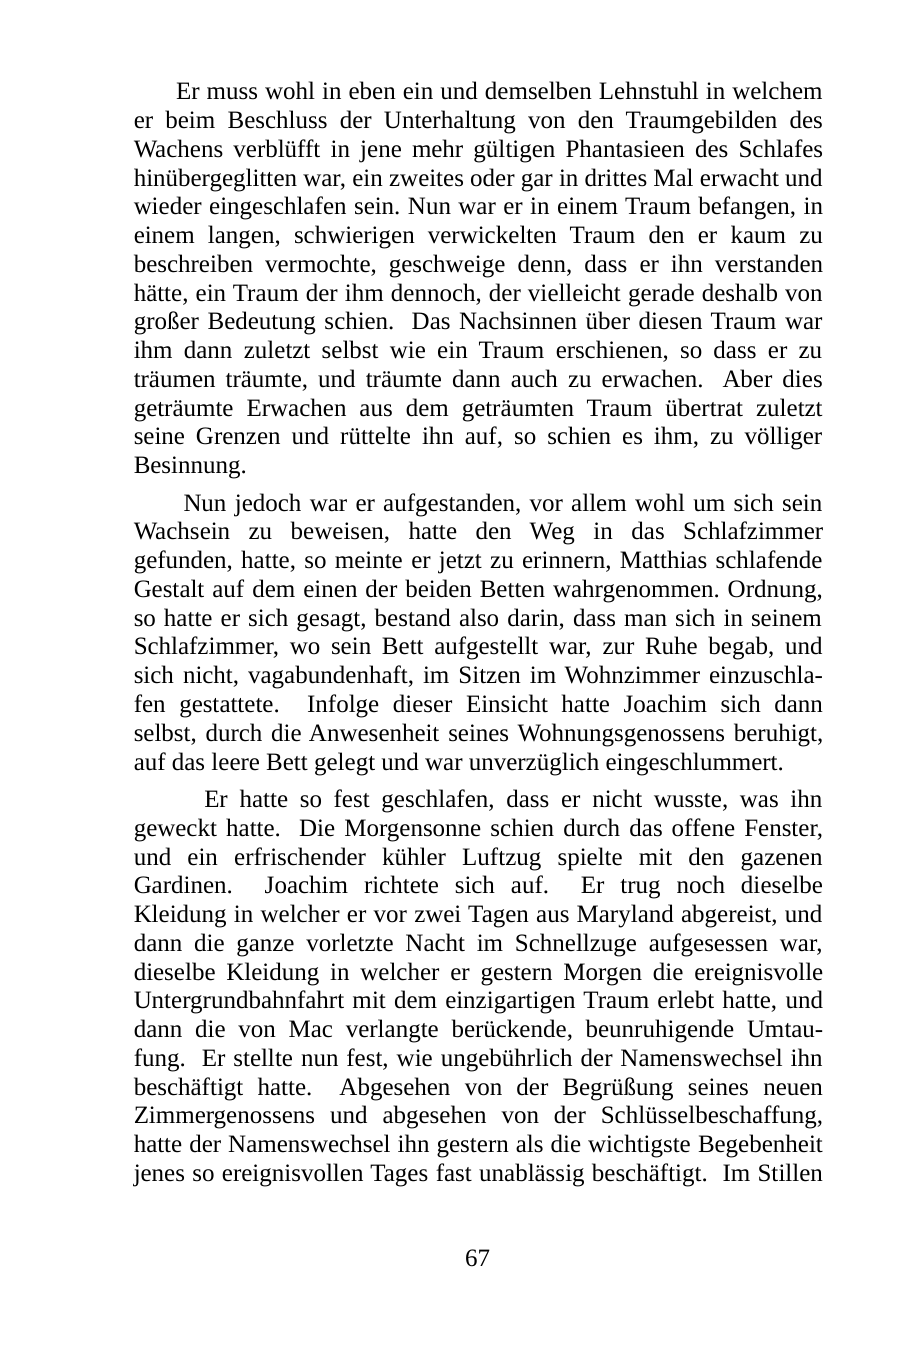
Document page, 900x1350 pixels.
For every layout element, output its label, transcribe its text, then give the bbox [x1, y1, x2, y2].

text Er muss wohl in eben ein und demselben Lehnstuhl in welchem er beim Beschluss der Unterhaltung von den Traumgebilden des Wachens verblüfft in jene mehr gültigen Phantasieen des Schlafes hinübergeglitten war, ein zweites oder gar in drittes Mal erwacht und wieder eingeschlafen sein. Nun war er in einem Traum befangen, in einem langen, schwierigen verwickelten Traum den er kaum zu beschreiben vermochte, geschweige denn, dass er ihn verstanden hätte, ein Traum der ihm dennoch, der vielleicht gerade deshalb von großer Bedeutung schien. Das Nachsinnen über diesen Traum war ihm dann zuletzt selbst wie ein Traum erschienen, so dass er zu träumen träumte, und träumte dann auch zu erwachen. Aber dies geträumte Erwachen aus dem geträumten Traum übertrat zuletzt seine Grenzen und rüttelte ihn auf, so schien es ihm, zu völliger Besinnung. [133, 76, 823, 479]
text Er hatte so fest geschlafen, dass er nicht wusste, was ihn geweckt hatte. Die Morgensonne schien durch das offene Fenster, und ein erfrischender kühler Luftzug spielte mit den gazenen Gardinen. Joachim richtete sich auf. Er trug noch dieselbe Kleidung in welcher er vor zwei Tagen aus Maryland abgereist, und dann die ganze vorletzte Nacht im Schnellzuge aufgesessen war, dieselbe Kleidung in welcher er gestern Morgen die ereignisvolle Untergrundbahnfahrt mit dem einzigartigen Traum erlebt hatte, und dann die von Mac verlangte berückende, beunruhigende Umtau-fung. Er stellte nun fest, wie ungebührlich der Namenswechsel ihn beschäftigt hatte. Abgesehen von der Begrüßung seines neuen Zimmergenossens und abgesehen von der Schlüsselbeschaffung, hatte der Namenswechsel ihn gestern als die wichtigste Begebenheit jenes so ereignisvollen Tages fast unablässig beschäftigt. Im Stillen [133, 784, 823, 1187]
text Nun jedoch war er aufgestanden, vor allem wohl um sich sein Wachsein zu beweisen, hatte den Weg in das Schlafzimmer gefunden, hatte, so meinte er jetzt zu erinnern, Matthias schlafende Gestalt auf dem einen der beiden Betten wahrgenommen. Ordnung, so hatte er sich gesagt, bestand also darin, dass man sich in seinem Schlafzimmer, wo sein Bett aufgestellt war, zur Ruhe begab, und sich nicht, vagabundenhaft, im Sitzen im Wohnzimmer einzuschla-fen gestattete. Infolge dieser Einsicht hatte Joachim sich dann selbst, durch die Anwesenheit seines Wohnungsgenossens beruhigt, auf das leere Bett gelegt und war unverzüglich eingeschlummert. [133, 488, 823, 775]
